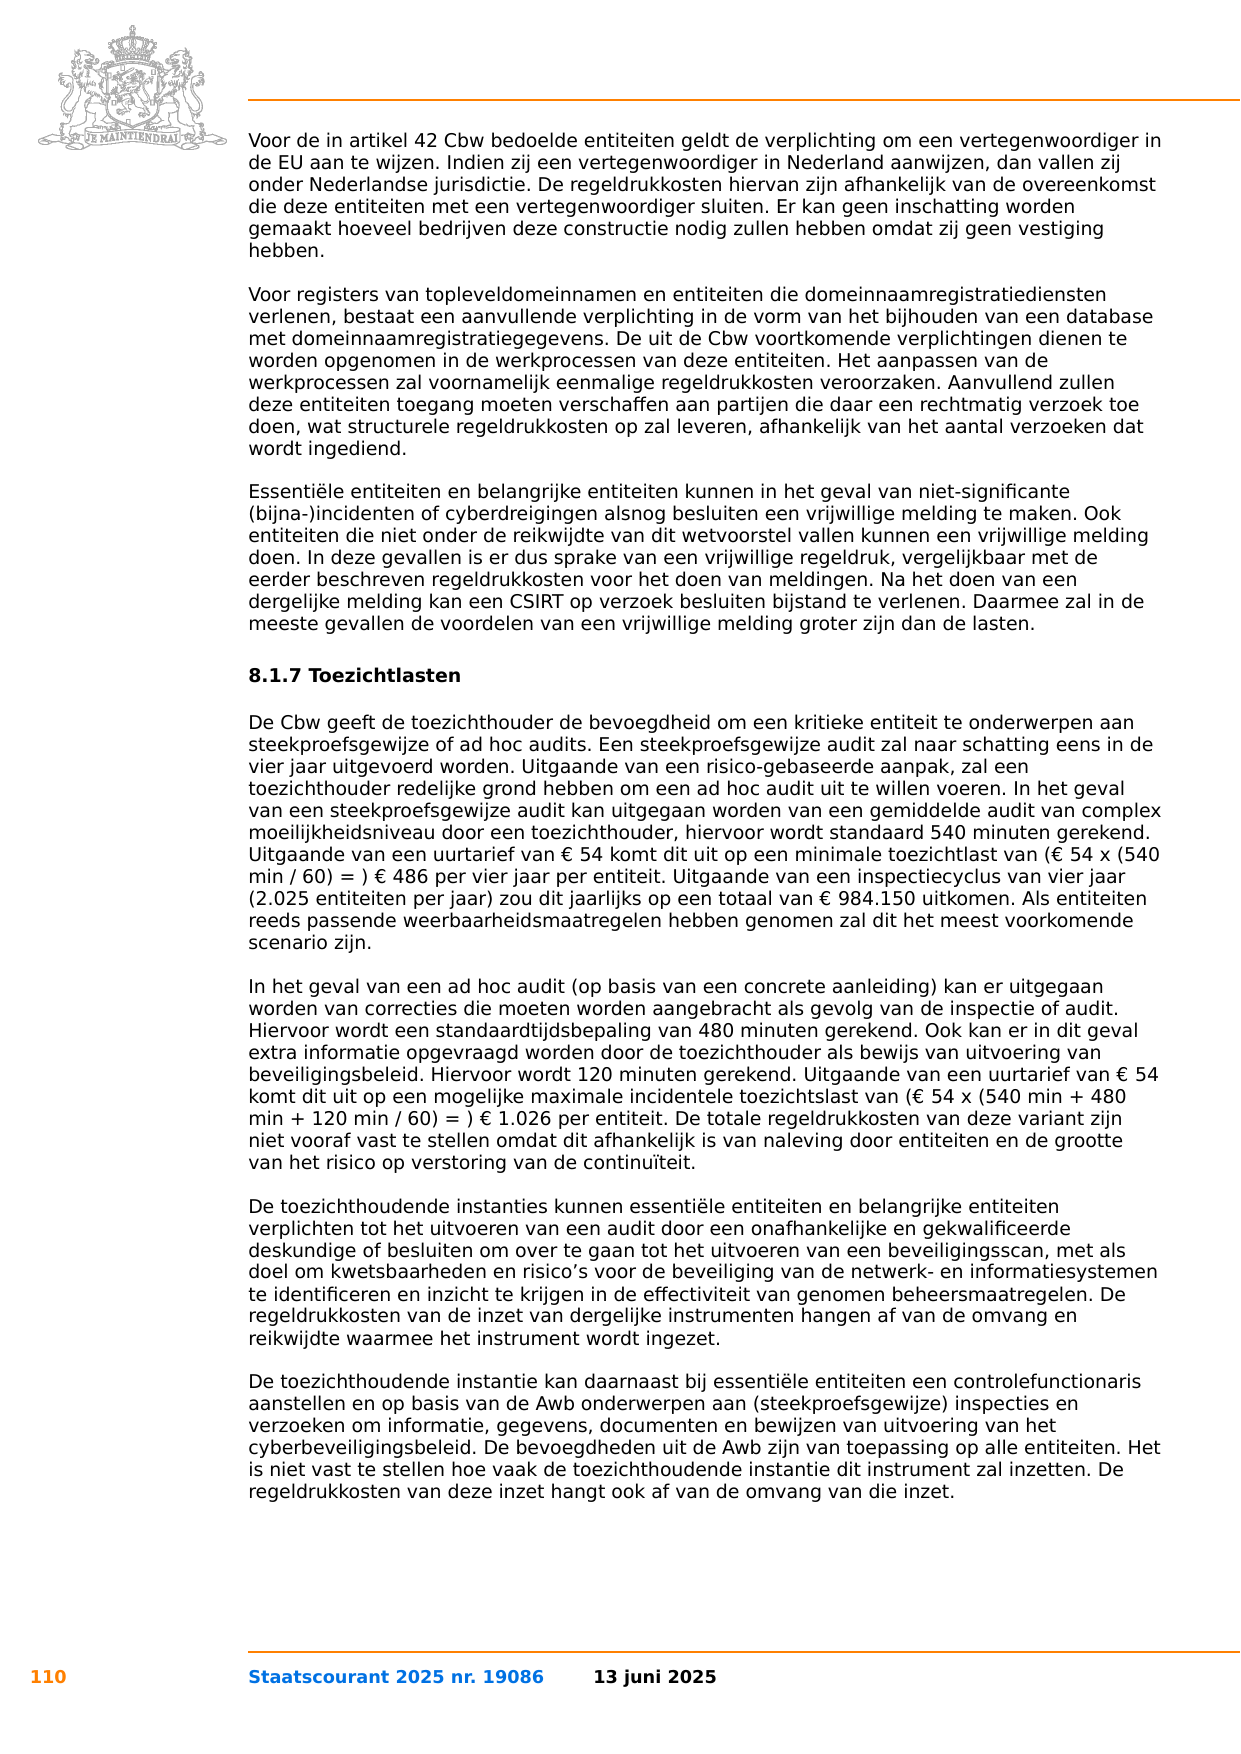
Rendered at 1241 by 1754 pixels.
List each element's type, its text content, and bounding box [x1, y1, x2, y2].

text Essentiële entiteiten en belangrijke entiteiten kunnen in het geval van niet-significante (bijna-)incidenten of cyberdreigingen alsnog besluiten een vrijwillige melding te maken. Ook entiteiten die niet onder de reikwijdte van dit wetvoorstel vallen kunnen een vrijwillige melding doen. In deze gevallen is er dus sprake van een vrijwillige regeldruk, vergelijkbaar met de eerder beschreven regeldrukkosten voor het doen van meldingen. Na het doen van een dergelijke melding kan een CSIRT op verzoek besluiten bijstand te verlenen. Daarmee zal in de meeste gevallen de voordelen van een vrijwillige melding groter zijn dan de lasten. [248, 481, 1163, 635]
subtitle 8.1.7 Toezichtlasten [248, 665, 1163, 687]
text Voor de in artikel 42 Cbw bedoelde entiteiten geldt de verplichting om een vertegenwoordiger in de EU aan te wijzen. Indien zij een vertegenwoordiger in Nederland aanwijzen, dan vallen zij onder Nederlandse jurisdictie. De regeldrukkosten hiervan zijn afhankelijk van de overeenkomst die deze entiteiten met een vertegenwoordiger sluiten. Er kan geen inschatting worden gemaakt hoeveel bedrijven deze constructie nodig zullen hebben omdat zij geen vestiging hebben. [248, 130, 1163, 262]
picture [38, 25, 227, 150]
text De toezichthoudende instanties kunnen essentiële entiteiten en belangrijke entiteiten verplichten tot het uitvoeren van een audit door een onafhankelijke en gekwalificeerde deskundige of besluiten om over te gaan tot het uitvoeren van een beveiligingsscan, met als doel om kwetsbaarheden en risico’s voor de beveiliging van de netwerk- en informatiesystemen te identificeren en inzicht te krijgen in de effectiviteit van genomen beheersmaatregelen. De regeldrukkosten van de inzet van dergelijke instrumenten hangen af van de omvang en reikwijdte waarmee het instrument wordt ingezet. [248, 1196, 1163, 1349]
text In het geval van een ad hoc audit (op basis van een concrete aanleiding) kan er uitgegaan worden van correcties die moeten worden aangebracht als gevolg van de inspectie of audit. Hiervoor wordt een standaardtijdsbepaling van 480 minuten gerekend. Ook kan er in dit geval extra informatie opgevraagd worden door de toezichthouder als bewijs van uitvoering van beveiligingsbeleid. Hiervoor wordt 120 minuten gerekend. Uitgaande van een uurtarief van € 54 komt dit uit op een mogelijke maximale incidentele toezichtslast van (€ 54 x (540 min + 480 min + 120 min / 60) = ) € 1.026 per entiteit. De totale regeldrukkosten van deze variant zijn niet vooraf vast te stellen omdat dit afhankelijk is van naleving door entiteiten en de grootte van het risico op verstoring van de continuïteit. [248, 976, 1163, 1174]
text Voor registers van topleveldomeinnamen en entiteiten die domeinnaamregistratiediensten verlenen, bestaat een aanvullende verplichting in de vorm van het bijhouden van een database met domeinnaamregistratiegegevens. De uit de Cbw voortkomende verplichtingen dienen te worden opgenomen in de werkprocessen van deze entiteiten. Het aanpassen van de werkprocessen zal voornamelijk eenmalige regeldrukkosten veroorzaken. Aanvullend zullen deze entiteiten toegang moeten verschaffen aan partijen die daar een rechtmatig verzoek toe doen, wat structurele regeldrukkosten op zal leveren, afhankelijk van het aantal verzoeken dat wordt ingediend. [248, 284, 1163, 459]
text De Cbw geeft de toezichthouder de bevoegdheid om een kritieke entiteit te onderwerpen aan steekproefsgewijze of ad hoc audits. Een steekproefsgewijze audit zal naar schatting eens in de vier jaar uitgevoerd worden. Uitgaande van een risico-gebaseerde aanpak, zal een toezichthouder redelijke grond hebben om een ad hoc audit uit te willen voeren. In het geval van een steekproefsgewijze audit kan uitgegaan worden van een gemiddelde audit van complex moeilijkheidsniveau door een toezichthouder, hiervoor wordt standaard 540 minuten gerekend. Uitgaande van een uurtarief van € 54 komt dit uit op een minimale toezichtlast van (€ 54 x (540 min / 60) = ) € 486 per vier jaar per entiteit. Uitgaande van een inspectiecyclus van vier jaar (2.025 entiteiten per jaar) zou dit jaarlijks op een totaal van € 984.150 uitkomen. Als entiteiten reeds passende weerbaarheidsmaatregelen hebben genomen zal dit het meest voorkomende scenario zijn. [248, 712, 1163, 954]
text De toezichthoudende instantie kan daarnaast bij essentiële entiteiten een controlefunctionaris aanstellen en op basis van de Awb onderwerpen aan (steekproefsgewijze) inspecties en verzoeken om informatie, gegevens, documenten en bewijzen van uitvoering van het cyberbeveiligingsbeleid. De bevoegdheden uit de Awb zijn van toepassing op alle entiteiten. Het is niet vast te stellen hoe vaak de toezichthoudende instantie dit instrument zal inzetten. De regeldrukkosten van deze inzet hangt ook af van de omvang van die inzet. [248, 1371, 1163, 1503]
